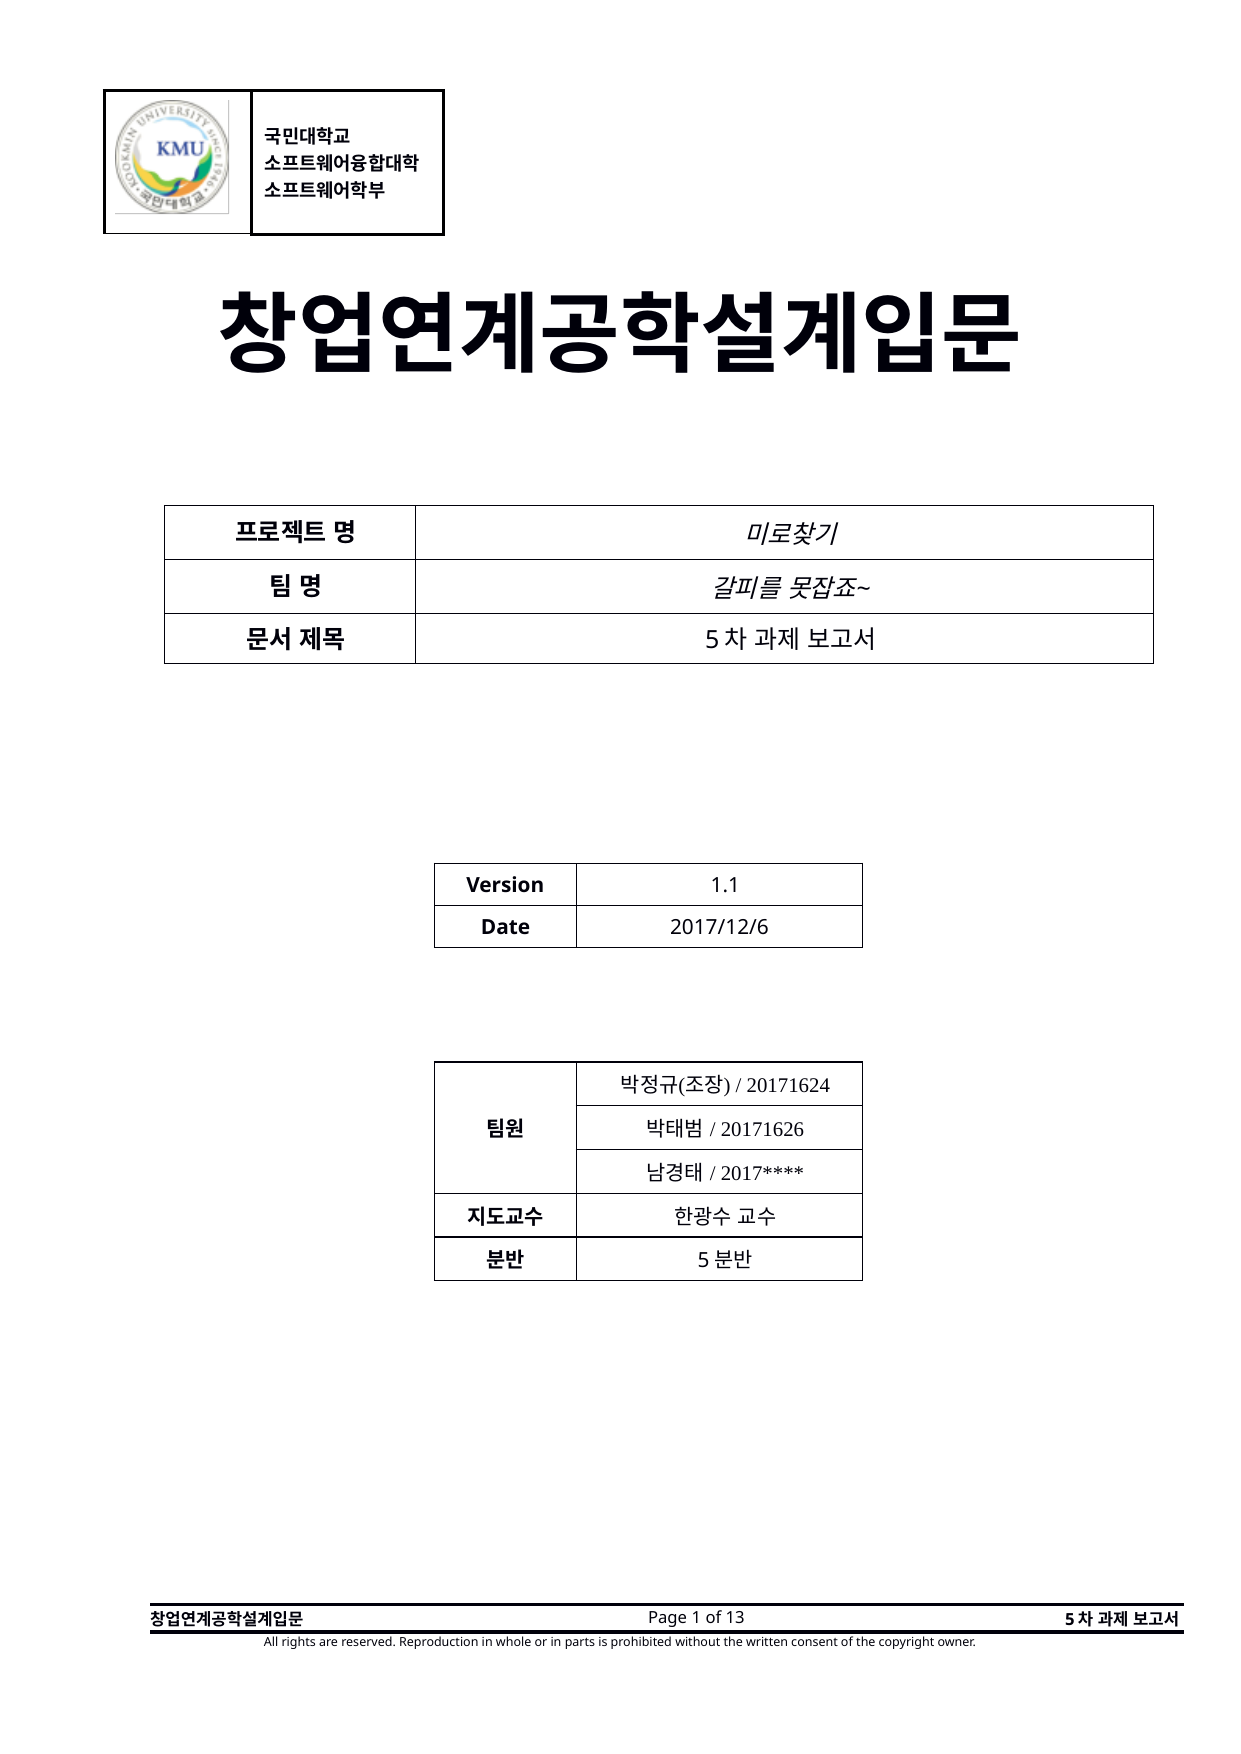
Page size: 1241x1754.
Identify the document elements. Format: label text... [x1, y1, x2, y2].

table_header 프로젝트 명 [165, 506, 415, 559]
table_header 1.1 [577, 864, 862, 904]
table_cell Date [435, 906, 576, 947]
table_cell 지도교수 [435, 1194, 576, 1236]
table_cell 5 분반 [577, 1238, 862, 1280]
table_cell 2017/12/6 [577, 906, 862, 947]
table_cell 문서 제목 [165, 614, 415, 662]
table_cell 박태범 / 20171626 [577, 1106, 862, 1149]
table_cell 한광수 교수 [577, 1194, 862, 1236]
table_header 박정규(조장) / 20171624 [577, 1063, 862, 1105]
table_cell 남경태 / 2017**** [577, 1150, 862, 1193]
table_cell 팀 명 [165, 560, 415, 613]
table_header 미로찾기 [416, 506, 1153, 559]
table_cell 분반 [435, 1238, 576, 1280]
table_cell 5차 과제 보고서 [416, 614, 1153, 662]
text 창업연계공학설계입문 [150, 264, 1090, 391]
table_header Version [435, 864, 576, 904]
table_header 팀원 [435, 1063, 576, 1193]
table_cell 갈피를 못잡죠~ [416, 560, 1153, 613]
